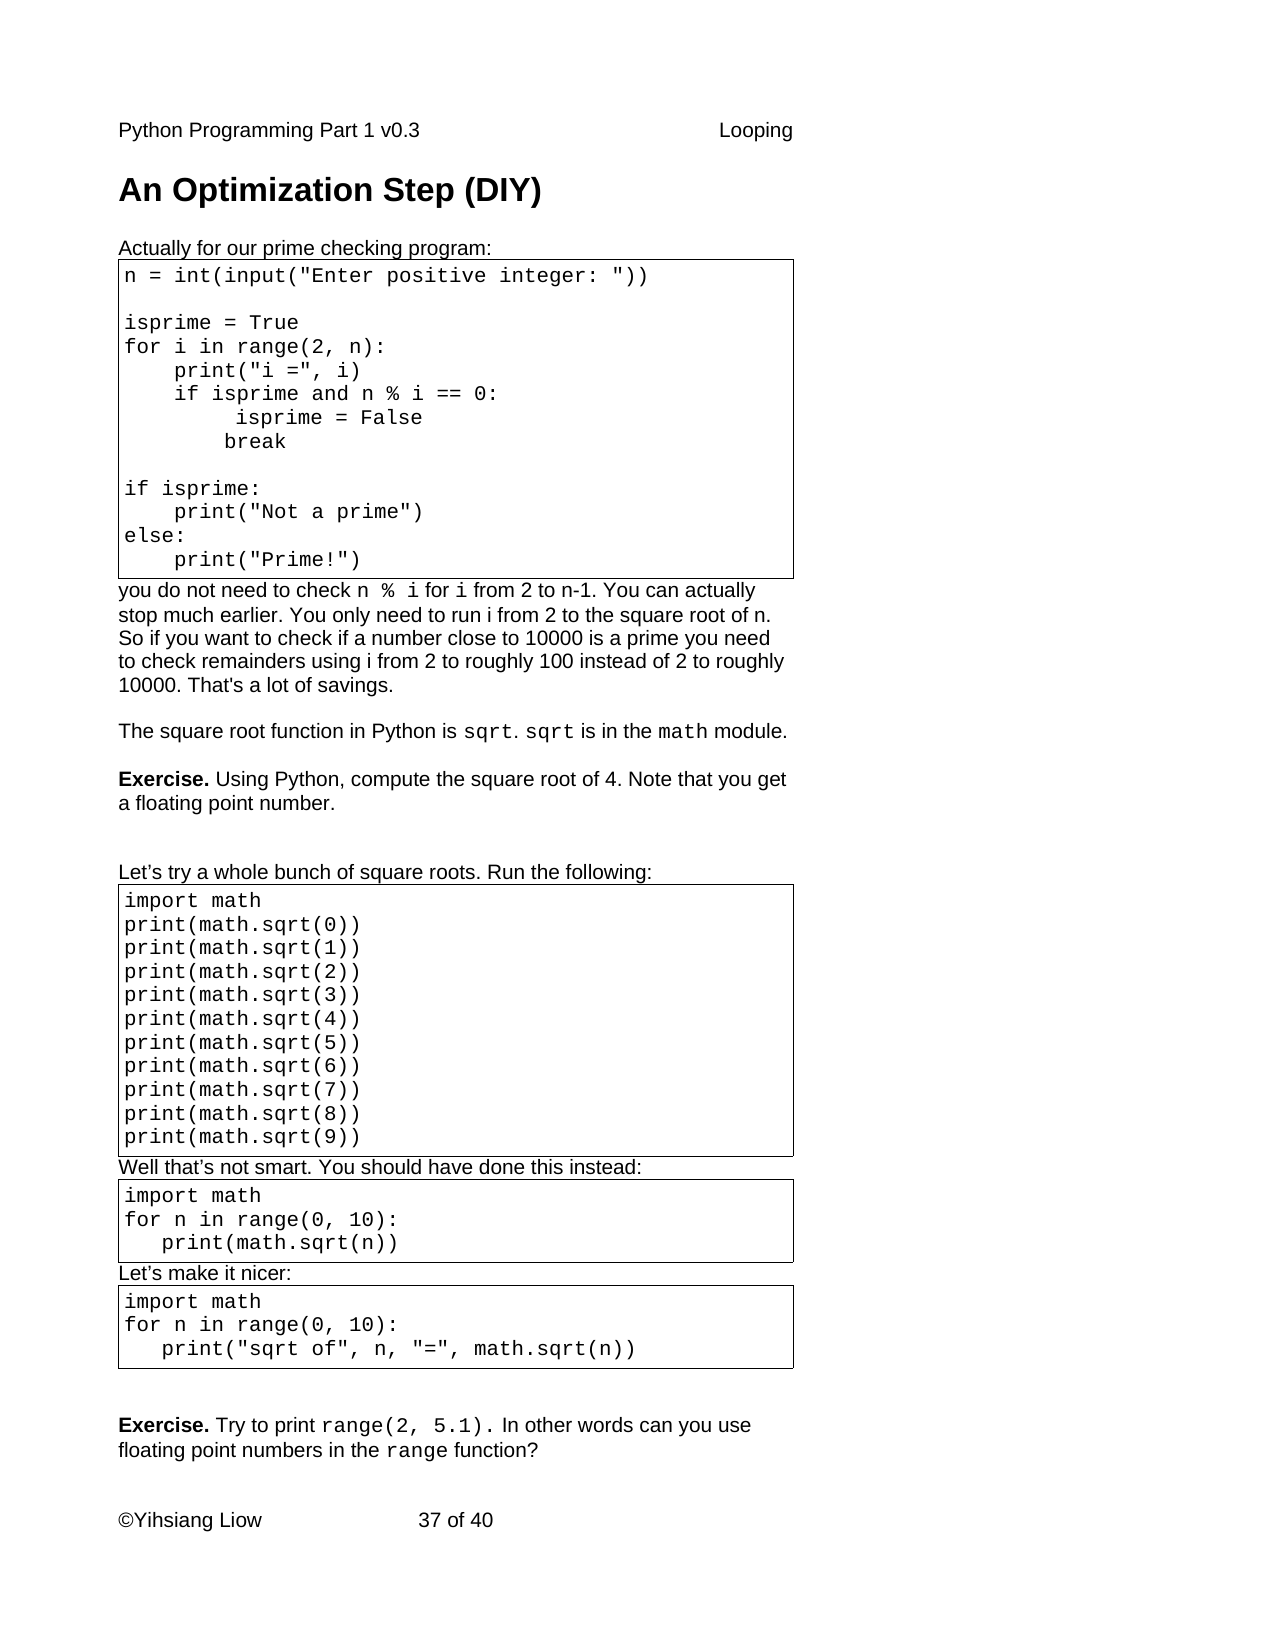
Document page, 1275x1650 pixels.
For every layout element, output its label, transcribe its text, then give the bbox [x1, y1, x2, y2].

text Let’s try a whole bunch of square roots. Run the following: [118, 861, 793, 884]
table_header n = int(input("Enter positive integer: ")) isprime = True for i in range(2, n): print("i =", i) if isprime and n % i == 0: isprime = False break if isprime: print("Not a prime") else: print("Prime!") [119, 260, 793, 578]
text Well that’s not smart. You should have done this instead: [118, 1157, 793, 1179]
text The square root function in Python is sqrt. sqrt is in the math module. [118, 719, 793, 745]
text Exercise. Using Python, compute the square root of 4. Note that you get a floating point number. [118, 768, 793, 814]
table_header import math for n in range(0, 10): print(math.sqrt(n)) [119, 1180, 793, 1262]
text Actually for our prime checking program: [118, 236, 793, 259]
text Exercise. Try to print range(2, 5.1). In other words can you use floating point numbers in the range function? [118, 1414, 793, 1464]
text Let’s make it nicer: [118, 1263, 793, 1285]
text you do not need to check n % i for i from 2 to n-1. You can actually stop much earlier. You only need to run i from 2 to the square root of n. So if you want to check if a number close to 10000 is a prime you need to check remainders using i from 2 to roughly 100 instead of 2 to roughly 10000. That's a lot of savings. [118, 579, 793, 696]
text An Optimization Step (DIY) [118, 171, 793, 208]
table_header import math for n in range(0, 10): print("sqrt of", n, "=", math.sqrt(n)) [119, 1286, 793, 1367]
table_header import math print(math.sqrt(0)) print(math.sqrt(1)) print(math.sqrt(2)) print(math.sqrt(3)) print(math.sqrt(4)) print(math.sqrt(5)) print(math.sqrt(6)) print(math.sqrt(7)) print(math.sqrt(8)) print(math.sqrt(9)) [119, 885, 793, 1156]
